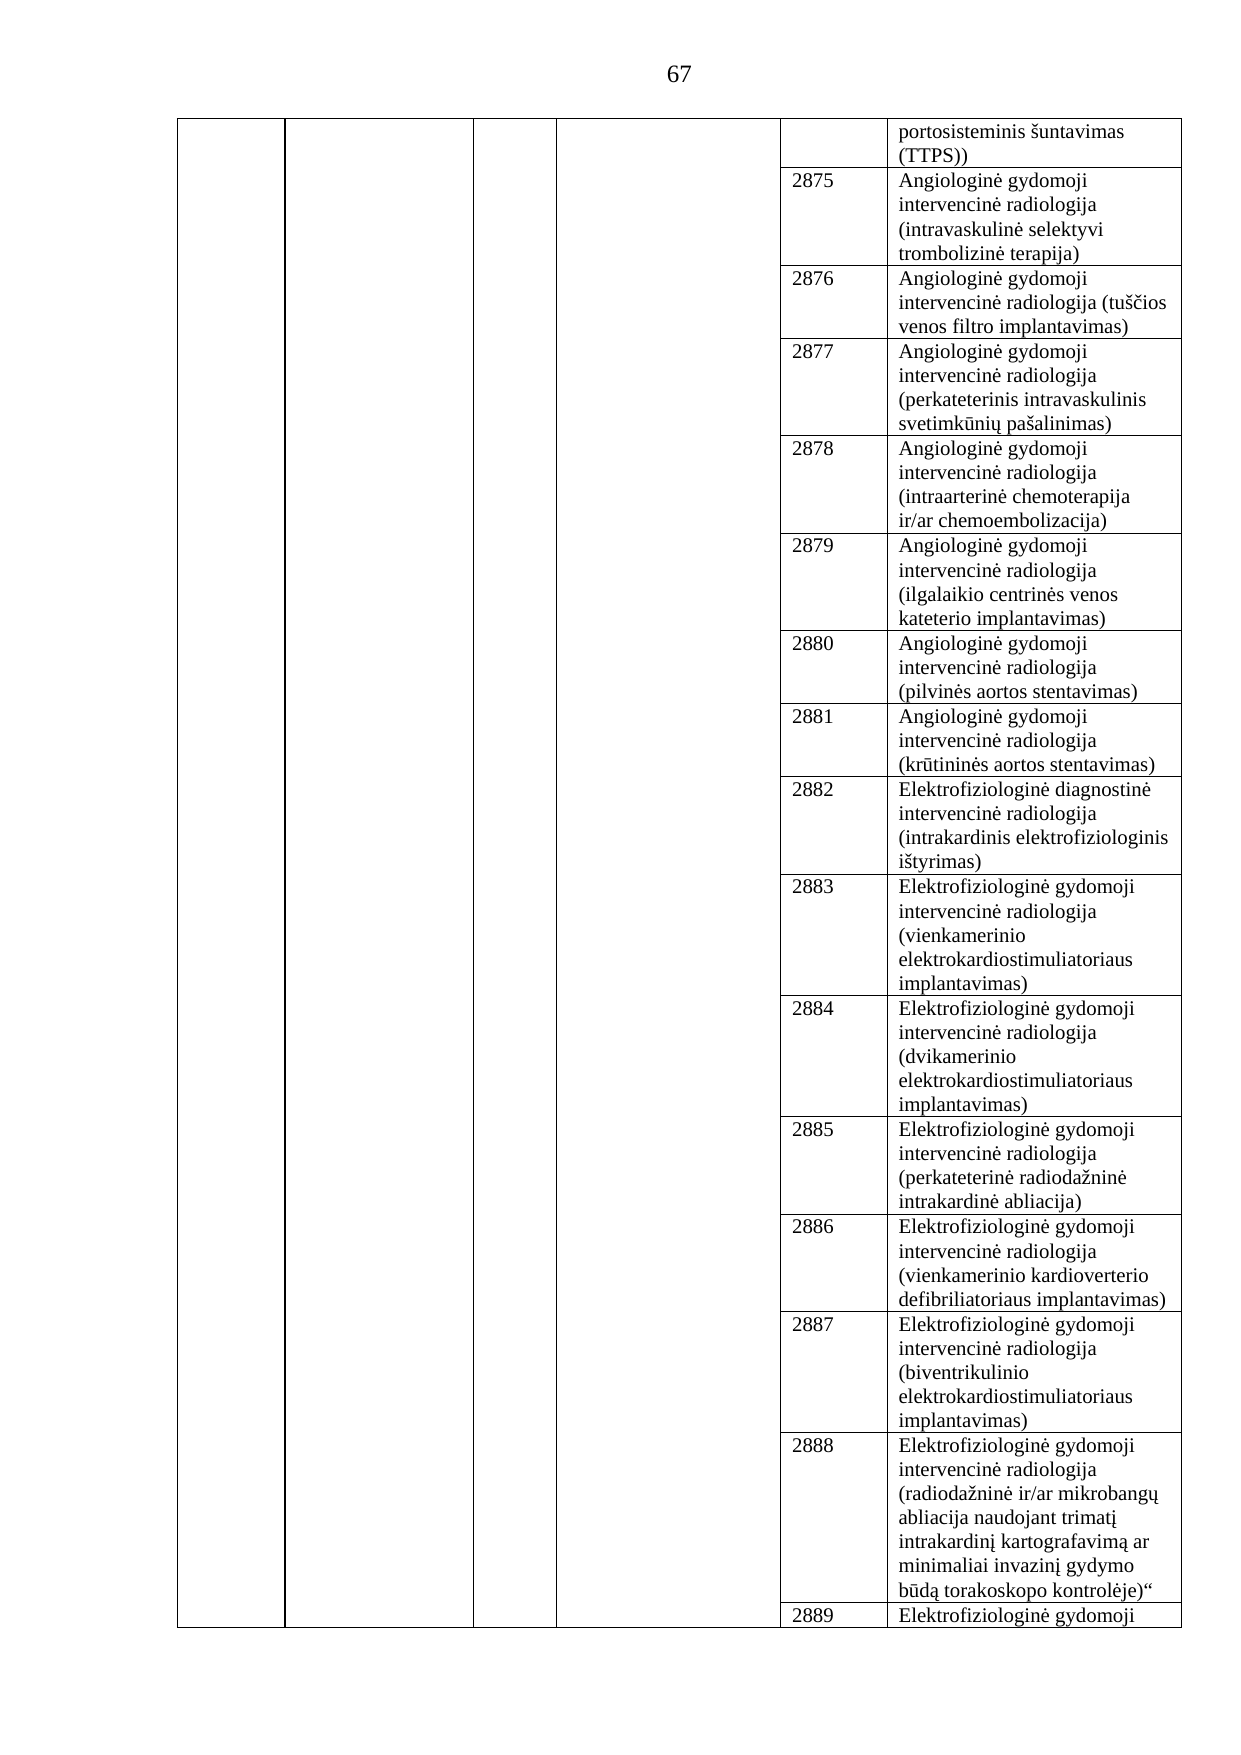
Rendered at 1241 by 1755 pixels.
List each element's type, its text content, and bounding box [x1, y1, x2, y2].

table_cell Elektrofiziologinė gydomoji intervencinė radiologija (radiodažninė ir/ar mikrobangų abliacija naudojant trimatį intrakardinį kartografavimą ar minimaliai invazinį gydymo būdą torakoskopo kontrolėje)“ [888, 1433, 1181, 1602]
table_cell 2885 [781, 1117, 887, 1213]
table_cell 2876 [781, 266, 887, 338]
table_cell Angiologinė gydomoji intervencinė radiologija (perkateterinis intravaskulinis svetimkūnių pašalinimas) [888, 339, 1181, 435]
table_cell 2877 [781, 339, 887, 435]
table_cell portosisteminis šuntavimas (TTPS)) [888, 119, 1181, 167]
table_cell Elektrofiziologinė gydomoji intervencinė radiologija (dvikamerinio elektrokardiostimuliatoriaus implantavimas) [888, 996, 1181, 1116]
table_cell Elektrofiziologinė diagnostinė intervencinė radiologija (intrakardinis elektrofiziologinis ištyrimas) [888, 777, 1181, 873]
table_cell 2882 [781, 777, 887, 873]
table_cell [286, 119, 473, 1627]
table_cell 2886 [781, 1215, 887, 1311]
table_cell Elektrofiziologinė gydomoji intervencinė radiologija (perkateterinė radiodažninė intrakardinė abliacija) [888, 1117, 1181, 1213]
table_cell 2878 [781, 436, 887, 532]
table_cell Elektrofiziologinė gydomoji intervencinė radiologija (vienkamerinio elektrokardiostimuliatoriaus implantavimas) [888, 875, 1181, 995]
table_cell [557, 119, 780, 1627]
table_cell 2880 [781, 631, 887, 703]
table_cell 2888 [781, 1433, 887, 1602]
table_cell 2883 [781, 875, 887, 995]
table_cell 2889 [781, 1603, 887, 1627]
table_cell 2875 [781, 168, 887, 264]
table_cell Angiologinė gydomoji intervencinė radiologija (pilvinės aortos stentavimas) [888, 631, 1181, 703]
table_cell 2884 [781, 996, 887, 1116]
table_cell Angiologinė gydomoji intervencinė radiologija (tuščios venos filtro implantavimas) [888, 266, 1181, 338]
table_cell 2879 [781, 534, 887, 630]
table_cell [474, 119, 556, 1627]
table_cell Angiologinė gydomoji intervencinė radiologija (intraarterinė chemoterapija ir/ar chemoembolizacija) [888, 436, 1181, 532]
table_cell 2881 [781, 704, 887, 776]
table_cell Elektrofiziologinė gydomoji intervencinė radiologija (biventrikulinio elektrokardiostimuliatoriaus implantavimas) [888, 1312, 1181, 1432]
table_cell Elektrofiziologinė gydomoji [888, 1603, 1181, 1627]
table_cell Angiologinė gydomoji intervencinė radiologija (ilgalaikio centrinės venos kateterio implantavimas) [888, 534, 1181, 630]
table_cell [178, 119, 284, 1627]
table_cell Elektrofiziologinė gydomoji intervencinė radiologija (vienkamerinio kardioverterio defibriliatoriaus implantavimas) [888, 1215, 1181, 1311]
table_cell [781, 119, 887, 167]
table_cell Angiologinė gydomoji intervencinė radiologija (intravaskulinė selektyvi trombolizinė terapija) [888, 168, 1181, 264]
table_cell 2887 [781, 1312, 887, 1432]
table_cell Angiologinė gydomoji intervencinė radiologija (krūtininės aortos stentavimas) [888, 704, 1181, 776]
